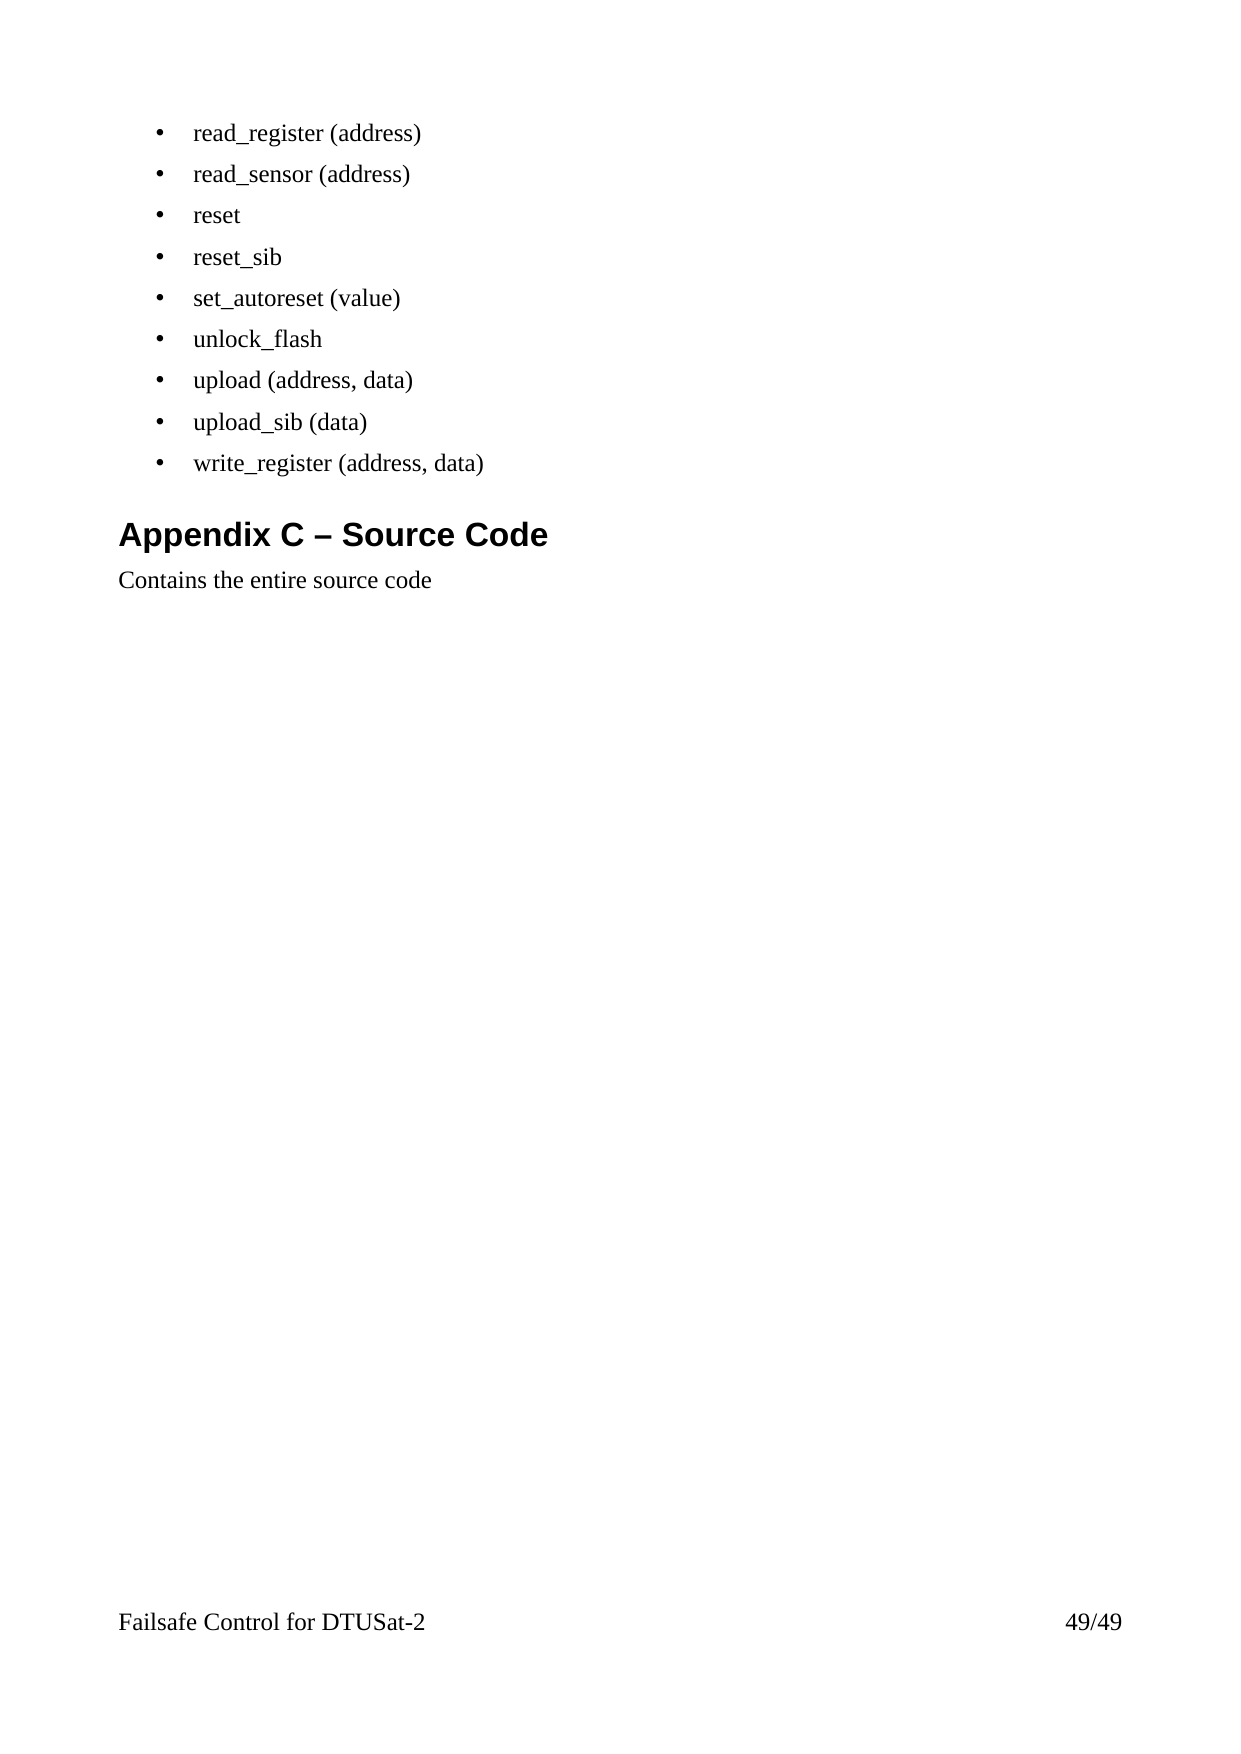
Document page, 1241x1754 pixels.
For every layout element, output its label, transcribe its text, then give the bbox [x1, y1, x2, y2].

list reset [156, 201, 1122, 229]
list set_autoreset (value) [156, 283, 1122, 312]
subtitle Appendix C – Source Code [118, 514, 1122, 553]
list read_register (address) [156, 118, 1122, 147]
list unlock_flash [156, 324, 1122, 353]
list write_register (address, data) [156, 448, 1122, 477]
list reset_sib [156, 242, 1122, 271]
list read_sensor (address) [156, 159, 1122, 188]
list upload (address, data) [156, 366, 1122, 394]
list upload_sib (data) [156, 407, 1122, 436]
text Contains the entire source code [118, 566, 1122, 594]
